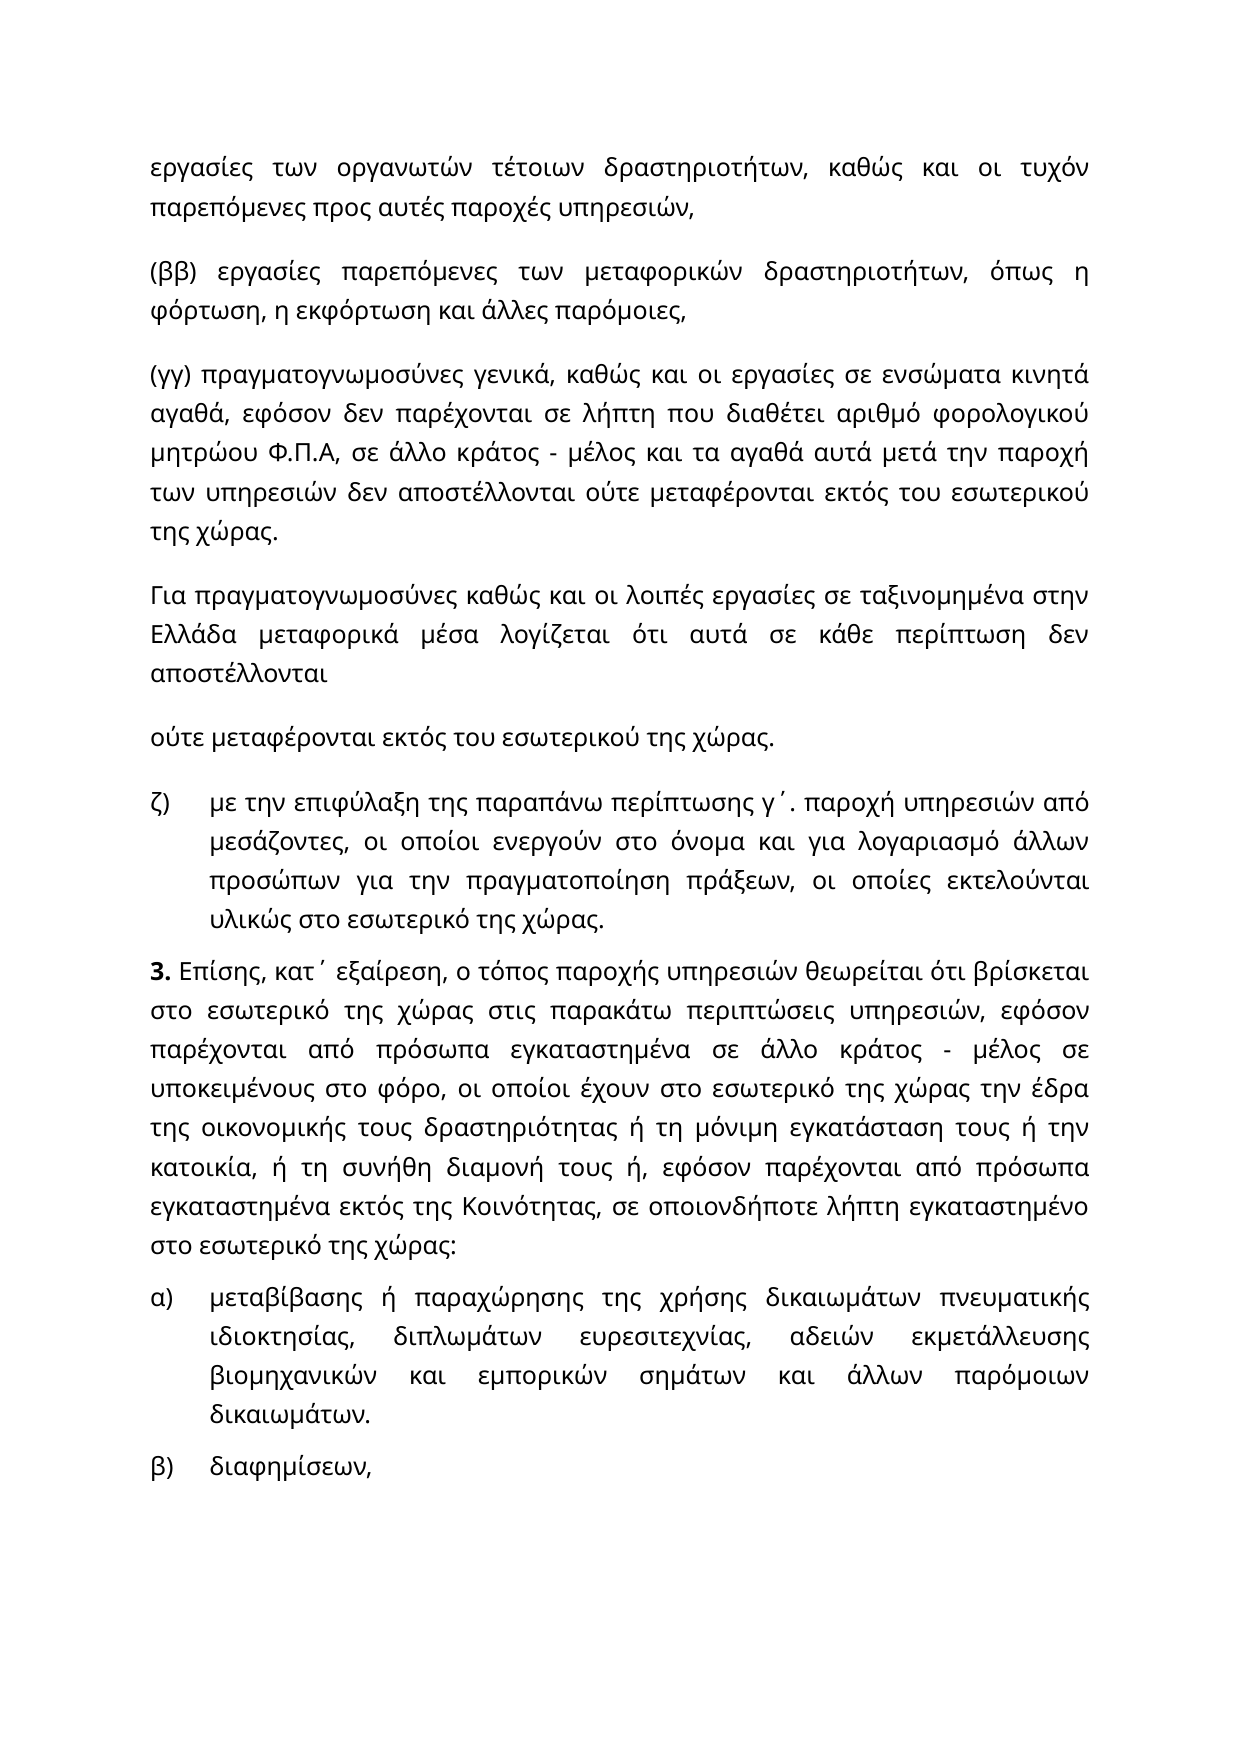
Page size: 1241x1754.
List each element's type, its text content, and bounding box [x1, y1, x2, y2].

text (γγ) πραγματογνωμοσύνες γενικά, καθώς και οι εργασίες σε ενσώματα κινητά αγαθά, εφόσον δεν παρέχονται σε λήπτη που διαθέτει αριθμό φορολογικού μητρώου Φ.Π.Α, σε άλλο κράτος - μέλος και τα αγαθά αυτά μετά την παροχή των υπηρεσιών δεν αποστέλλονται ούτε μεταφέρονται εκτός του εσωτερικού της χώρας. [150, 357, 1090, 547]
list ζ) με την επιφύλαξη της παραπάνω περίπτωσης γ΄. παροχή υπηρεσιών από μεσάζοντες, οι οποίοι ενεργούν στο όνομα και για λογαριασμό άλλων προσώπων για την πραγματοποίηση πράξεων, οι οποίες εκτελούνται υλικώς στο εσωτερικό της χώρας. [150, 784, 1090, 936]
text (ββ) εργασίες παρεπόμενες των μεταφορικών δραστηριοτήτων, όπως η φόρτωση, η εκφόρτωση και άλλες παρόμοιες, [150, 253, 1090, 327]
text ούτε μεταφέρονται εκτός του εσωτερικού της χώρας. [150, 720, 1090, 754]
text εργασίες των οργανωτών τέτοιων δραστηριοτήτων, καθώς και οι τυχόν παρεπόμενες προς αυτές παροχές υπηρεσιών, [150, 150, 1090, 223]
text 3. Επίσης, κατ΄ εξαίρεση, ο τόπος παροχής υπηρεσιών θεωρείται ότι βρίσκεται στο εσωτερικό της χώρας στις παρακάτω περιπτώσεις υπηρεσιών, εφόσον παρέχονται από πρόσωπα εγκαταστημένα σε άλλο κράτος - μέλος σε υποκειμένους στο φόρο, οι οποίοι έχουν στο εσωτερικό της χώρας την έδρα της οικονομικής τους δραστηριότητας ή τη μόνιμη εγκατάσταση τους ή την κατοικία, ή τη συνήθη διαμονή τους ή, εφόσον παρέχονται από πρόσωπα εγκαταστημένα εκτός της Κοινότητας, σε οποιονδήποτε λήπτη εγκαταστημένο στο εσωτερικό της χώρας: [150, 953, 1090, 1262]
text Για πραγματογνωμοσύνες καθώς και οι λοιπές εργασίες σε ταξινομημένα στην Ελλάδα μεταφορικά μέσα λογίζεται ότι αυτά σε κάθε περίπτωση δεν αποστέλλονται [150, 577, 1090, 690]
list β) διαφημίσεων, [150, 1448, 1090, 1482]
list α) μεταβίβασης ή παραχώρησης της χρήσης δικαιωμάτων πνευματικής ιδιοκτησίας, διπλωμάτων ευρεσιτεχνίας, αδειών εκμετάλλευσης βιομηχανικών και εμπορικών σημάτων και άλλων παρόμοιων δικαιωμάτων. [150, 1279, 1090, 1431]
